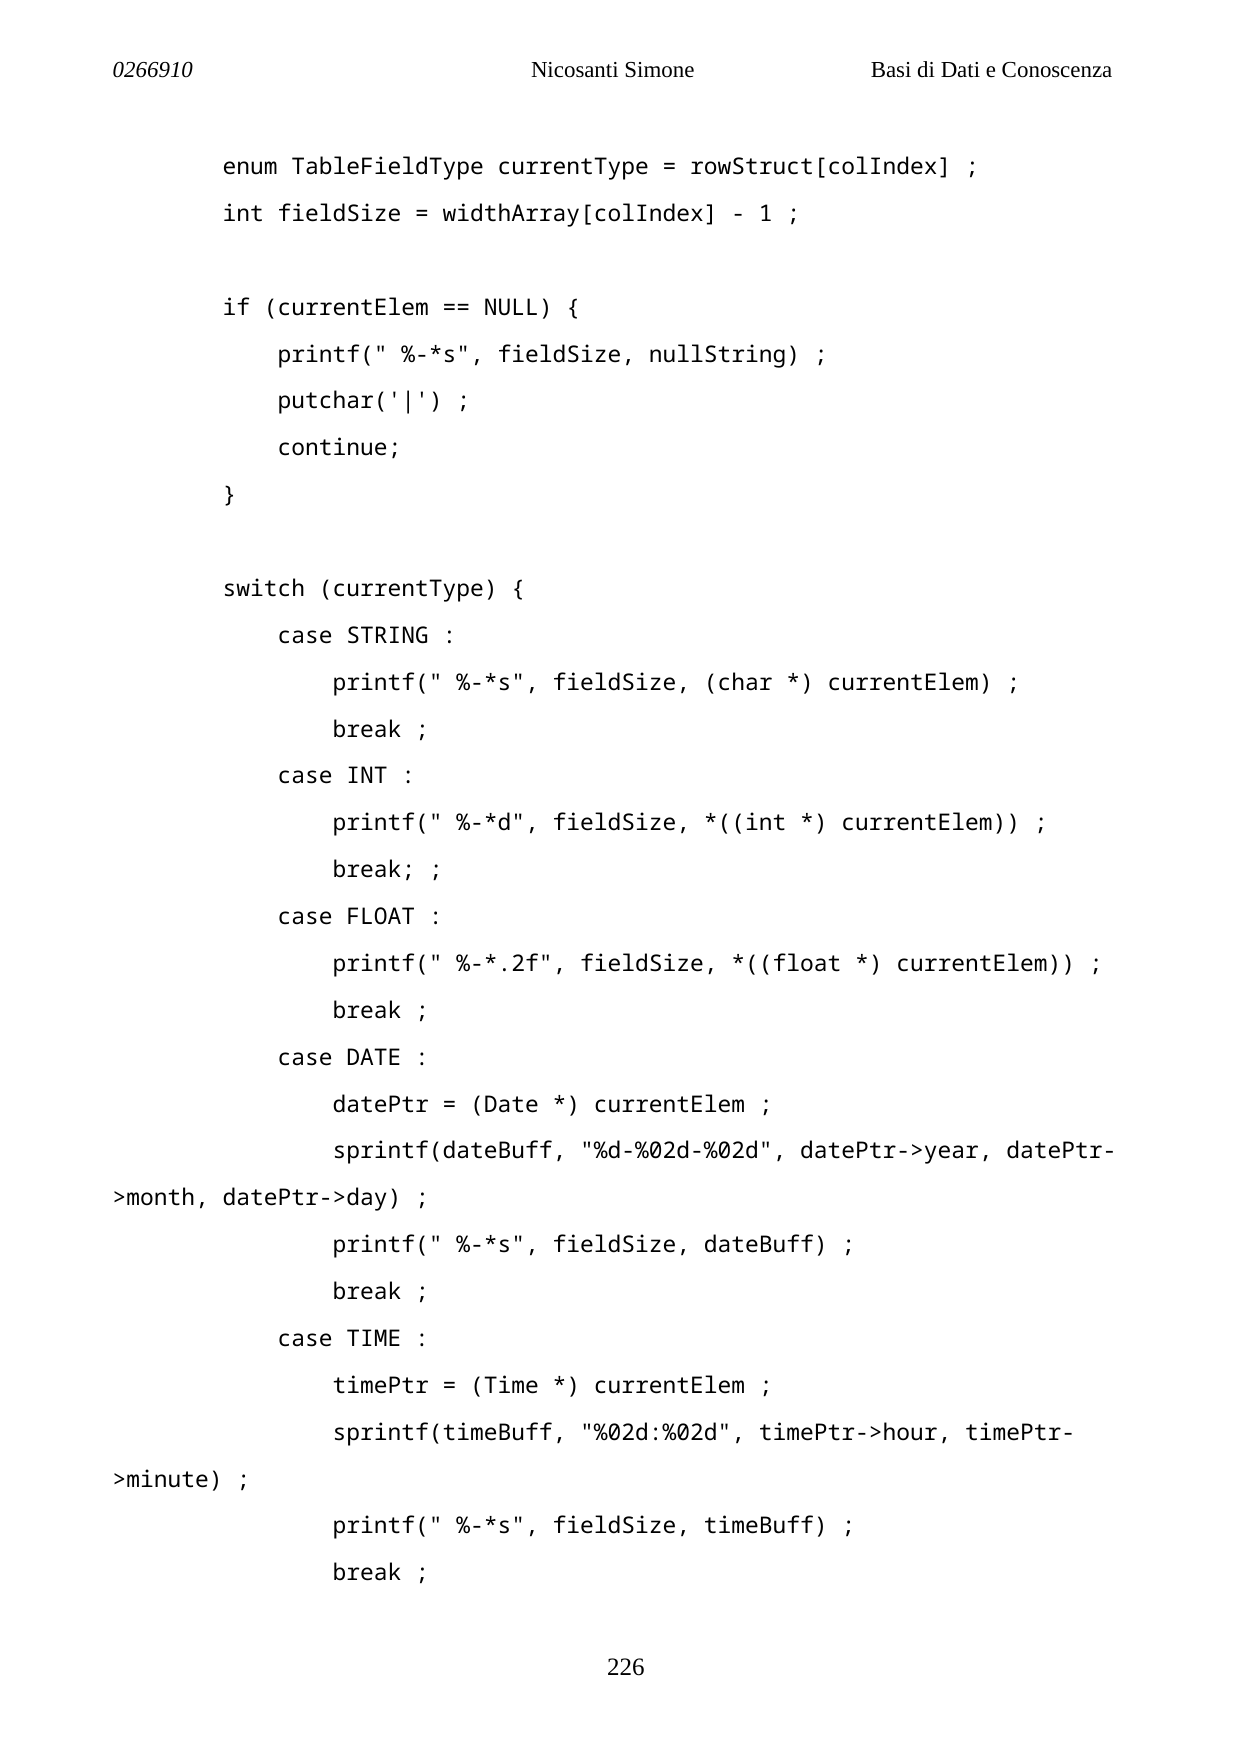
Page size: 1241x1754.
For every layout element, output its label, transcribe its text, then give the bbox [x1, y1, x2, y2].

text switch (currentType) { [112, 572, 1128, 603]
text printf(" %-*d", fieldSize, *((int *) currentElem)) ; [112, 806, 1128, 837]
text enum TableFieldType currentType = rowStruct[colIndex] ; [112, 150, 1128, 181]
text printf(" %-*s", fieldSize, (char *) currentElem) ; [112, 666, 1128, 697]
text printf(" %-*.2f", fieldSize, *((float *) currentElem)) ; [112, 947, 1128, 978]
text case INT : [112, 759, 1128, 791]
text case FLOAT : [112, 900, 1128, 931]
text putchar('|') ; [112, 384, 1128, 416]
text sprintf(timeBuff, "%02d:%02d", timePtr->hour, timePtr->minute) ; [112, 1416, 1128, 1494]
text continue; [112, 431, 1128, 462]
text case STRING : [112, 619, 1128, 650]
text if (currentElem == NULL) { [112, 291, 1128, 322]
text timePtr = (Time *) currentElem ; [112, 1369, 1128, 1400]
text int fieldSize = widthArray[colIndex] - 1 ; [112, 197, 1128, 228]
text datePtr = (Date *) currentElem ; [112, 1087, 1128, 1119]
text printf(" %-*s", fieldSize, dateBuff) ; [112, 1228, 1128, 1259]
text case TIME : [112, 1322, 1128, 1353]
text break ; [112, 712, 1128, 744]
text break ; [112, 1275, 1128, 1306]
text } [112, 478, 1128, 509]
text printf(" %-*s", fieldSize, nullString) ; [112, 337, 1128, 369]
text break ; [112, 994, 1128, 1025]
text sprintf(dateBuff, "%d-%02d-%02d", datePtr->year, datePtr->month, datePtr->day) ; [112, 1134, 1128, 1212]
text break ; [112, 1556, 1128, 1587]
text printf(" %-*s", fieldSize, timeBuff) ; [112, 1509, 1128, 1541]
text case DATE : [112, 1041, 1128, 1072]
text break; ; [112, 853, 1128, 884]
